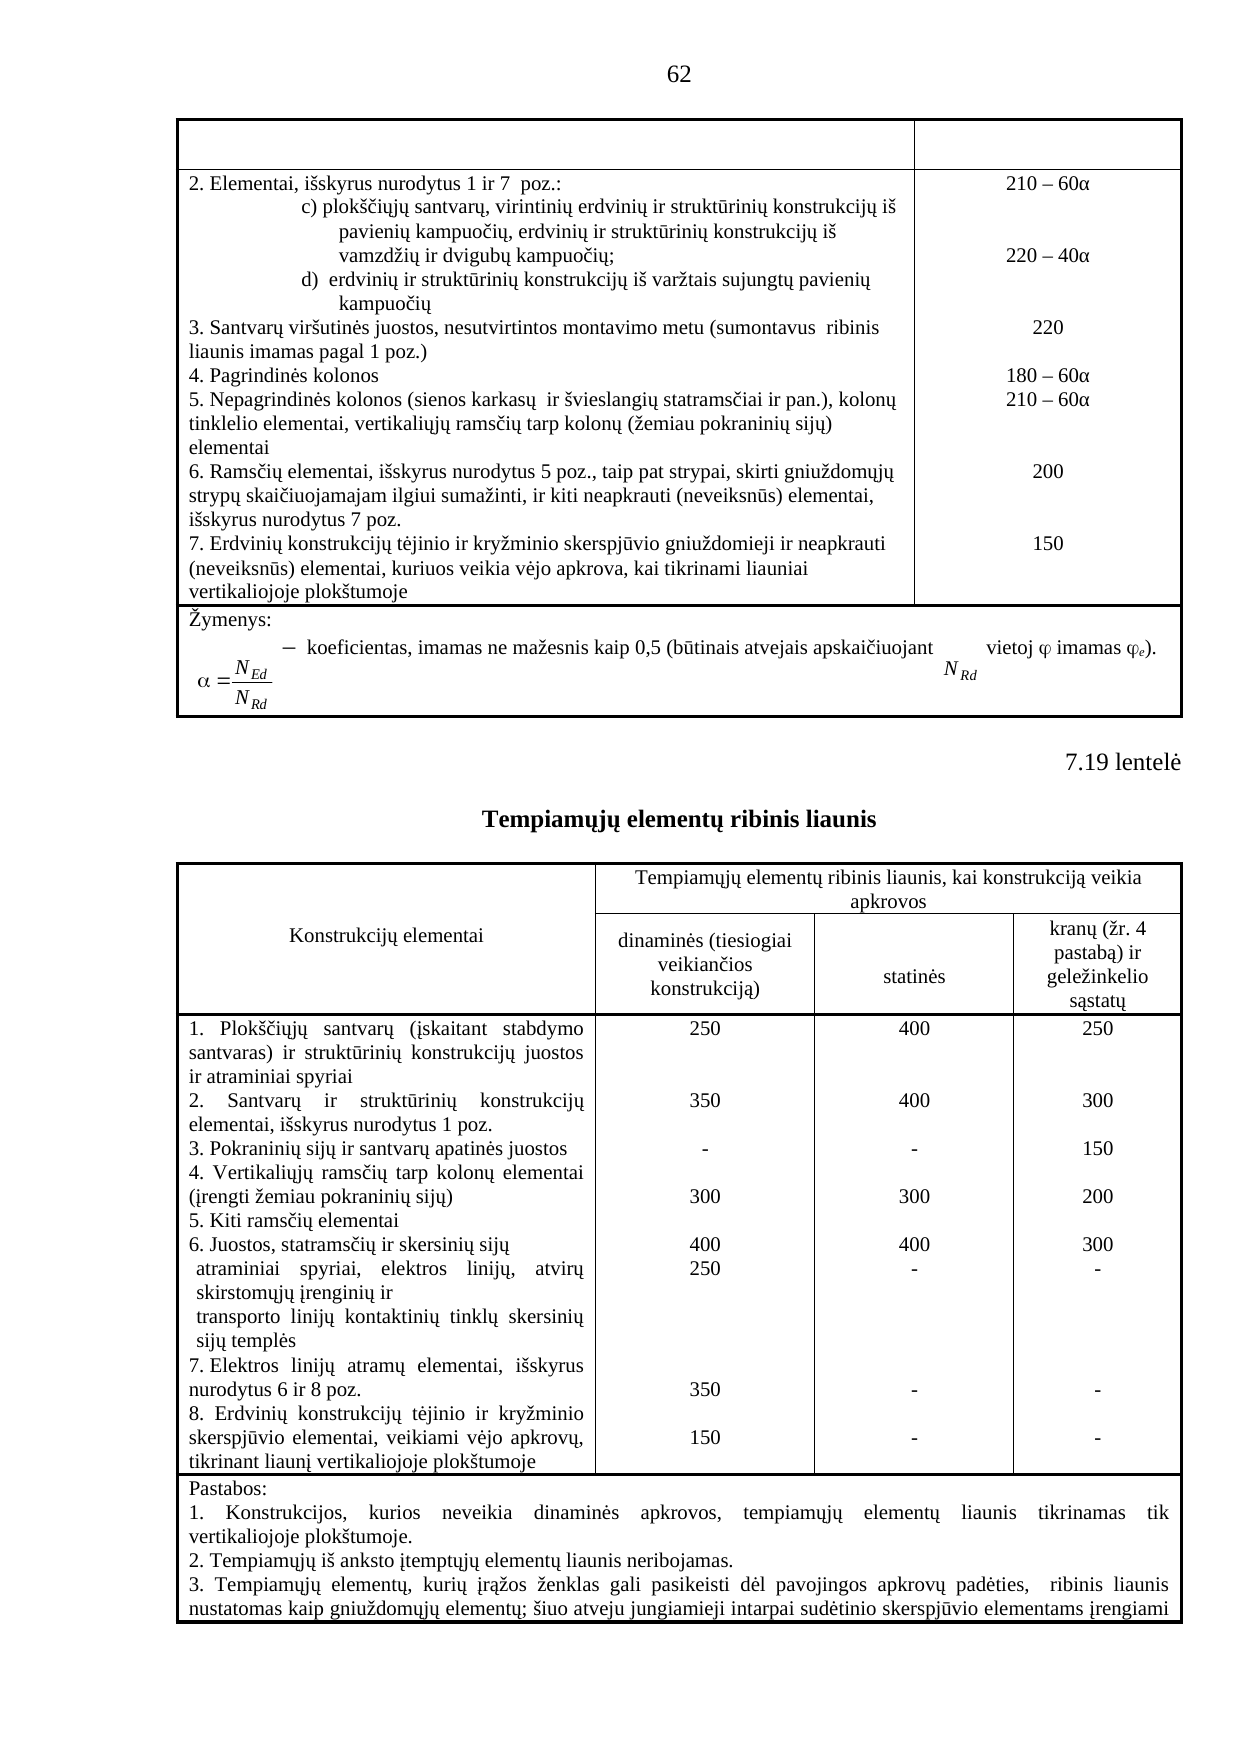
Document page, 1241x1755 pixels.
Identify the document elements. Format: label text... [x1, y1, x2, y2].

table_cell [915, 121, 1180, 169]
text 7.19 lentelė [177, 747, 1181, 776]
table_cell Žymenys: – koeficientas, imamas ne mažesnis kaip 0,5 (būtinais atvejais apskaičiuojant vietoj j imamas je). [179, 607, 1180, 715]
table_cell 1. Plokščiųjų santvarų (įskaitant stabdymo santvaras) ir struktūrinių konstrukcijų juostos ir atraminiai spyriai 2. Santvarų ir struktūrinių konstrukcijų elementai, išskyrus nurodytus 1 poz. 3. Pokraninių sijų ir santvarų apatinės juostos 4. Vertikaliųjų ramsčių tarp kolonų elementai (įrengti žemiau pokraninių sijų) 5. Kiti ramsčių elementai 6. Juostos, statramsčių ir skersinių sijų atraminiai spyriai, elektros linijų, atvirų skirstomųjų įrenginių ir transporto linijų kontaktinių tinklų skersinių sijų templės 7. Elektros linijų atramų elementai, išskyrus nurodytus 6 ir 8 poz. 8. Erdvinių konstrukcijų tėjinio ir kryžminio skerspjūvio elementai, veikiami vėjo apkrovų, tikrinant liaunį vertikaliojoje plokštumoje [179, 1016, 595, 1473]
table_cell 400 400 - 300 400 - - - [815, 1016, 1013, 1473]
table_cell kranų (žr. 4 pastabą) ir geležinkelio sąstatų [1014, 914, 1180, 1012]
table_header Tempiamųjų elementų ribinis liaunis, kai konstrukciją veikia apkrovos [596, 865, 1180, 913]
table_cell [179, 121, 914, 169]
table_cell Pastabos: 1. Konstrukcijos, kurios neveikia dinaminės apkrovos, tempiamųjų elementų liaunis tikrinamas tik vertikaliojoje plokštumoje. 2. Tempiamųjų iš anksto įtemptųjų elementų liaunis neribojamas. 3. Tempiamųjų elementų, kurių įrąžos ženklas gali pasikeisti dėl pavojingos apkrovų padėties, ribinis liaunis nustatomas kaip gniuždomųjų elementų; šiuo atveju jungiamieji intarpai sudėtinio skerspjūvio elementams įrengiami [179, 1476, 1180, 1620]
table_cell 250 300 150 200 300 - - - [1014, 1016, 1180, 1473]
table_cell 210 – 60α 220 – 40α 220 180 – 60α 210 – 60α 200 150 [915, 170, 1180, 603]
table_header Konstrukcijų elementai [179, 865, 595, 1012]
text Tempiamųjų elementų ribinis liaunis [177, 804, 1181, 833]
table_cell 250 350 - 300 400 250 350 150 [596, 1016, 814, 1473]
table_cell statinės [815, 914, 1013, 1012]
table_cell 2. Elementai, išskyrus nurodytus 1 ir 7 poz.: c) plokščiųjų santvarų, virintinių erdvinių ir struktūrinių konstrukcijų iš pavienių kampuočių, erdvinių ir struktūrinių konstrukcijų iš vamzdžių ir dvigubų kampuočių; d) erdvinių ir struktūrinių konstrukcijų iš varžtais sujungtų pavienių kampuočių 3. Santvarų viršutinės juostos, nesutvirtintos montavimo metu (sumontavus ribinis liaunis imamas pagal 1 poz.) 4. Pagrindinės kolonos 5. Nepagrindinės kolonos (sienos karkasų ir švieslangių statramsčiai ir pan.), kolonų tinklelio elementai, vertikaliųjų ramsčių tarp kolonų (žemiau pokraninių sijų) elementai 6. Ramsčių elementai, išskyrus nurodytus 5 poz., taip pat strypai, skirti gniuždomųjų strypų skaičiuojamajam ilgiui sumažinti, ir kiti neapkrauti (neveiksnūs) elementai, išskyrus nurodytus 7 poz. 7. Erdvinių konstrukcijų tėjinio ir kryžminio skerspjūvio gniuždomieji ir neapkrauti (neveiksnūs) elementai, kuriuos veikia vėjo apkrova, kai tikrinami liauniai vertikaliojoje plokštumoje [179, 170, 914, 603]
table_cell dinaminės (tiesiogiai veikiančios konstrukciją) [596, 914, 814, 1012]
